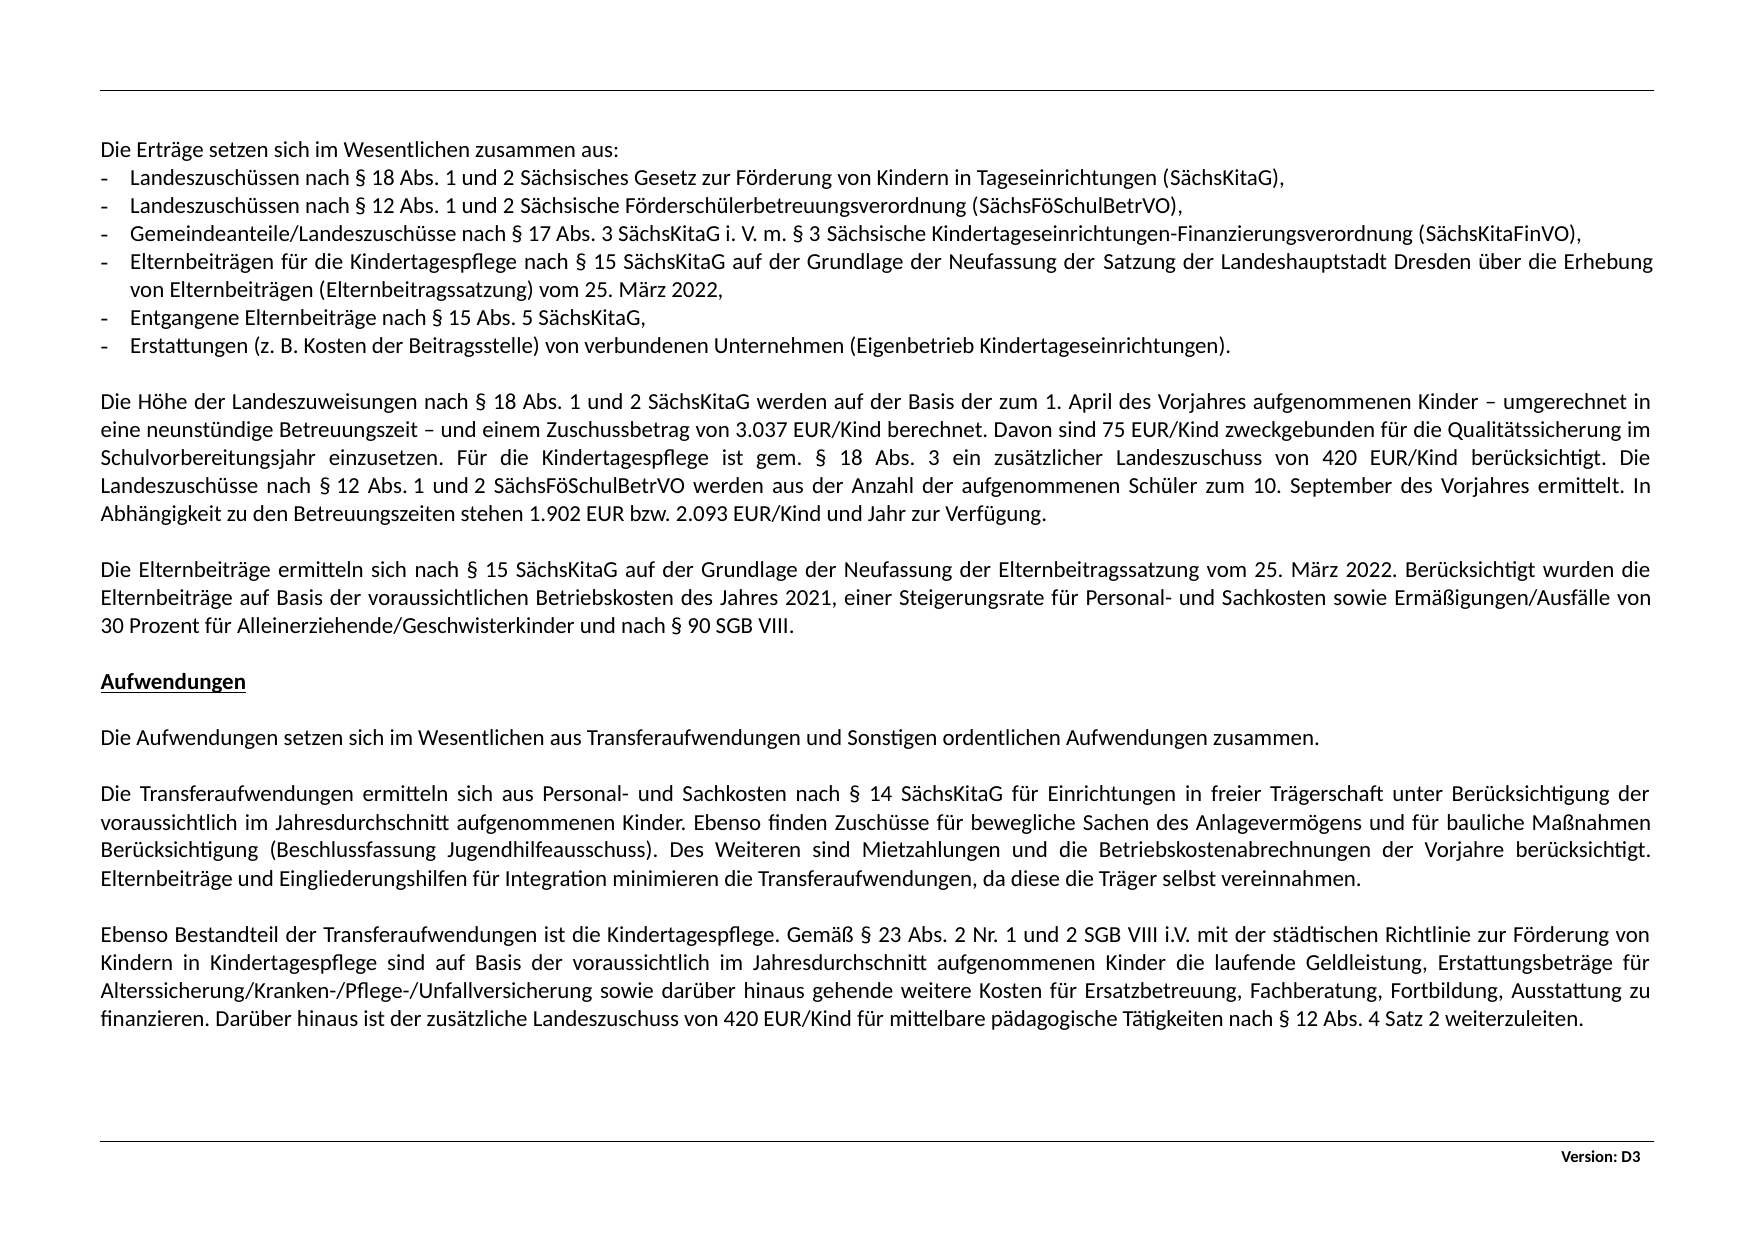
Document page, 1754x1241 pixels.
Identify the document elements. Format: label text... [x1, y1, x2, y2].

list Landeszuschüssen nach § 18 Abs. 1 und 2 Sächsisches Gesetz zur Förderung von Kindern in Tageseinrichtungen (SächsKitaG), [100, 163, 1653, 191]
text Die Erträge setzen sich im Wesentlichen zusammen aus: [100, 135, 1653, 163]
list Entgangene Elternbeiträge nach § 15 Abs. 5 SächsKitaG, [100, 303, 1653, 331]
list Landeszuschüssen nach § 12 Abs. 1 und 2 Sächsische Förderschülerbetreuungsverordnung (SächsFöSchulBetrVO), [100, 191, 1653, 219]
text Die Transferaufwendungen ermitteln sich aus Personal- und Sachkosten nach § 14 SächsKitaG für Einrichtungen in freier Trägerschaft unter Berücksichtigung der voraussichtlich im Jahresdurchschnitt aufgenommenen Kinder. Ebenso finden Zuschüsse für bewegliche Sachen des Anlagevermögens und für bauliche Maßnahmen Berücksichtigung (Beschlussfassung Jugendhilfeausschuss). Des Weiteren sind Mietzahlungen und die Betriebskostenabrechnungen der Vorjahre berücksichtigt. Elternbeiträge und Eingliederungshilfen für Integration minimieren die Transferaufwendungen, da diese die Träger selbst vereinnahmen. [100, 779, 1653, 892]
text Die Aufwendungen setzen sich im Wesentlichen aus Transferaufwendungen und Sonstigen ordentlichen Aufwendungen zusammen. [100, 723, 1653, 752]
text Aufwendungen [100, 667, 1653, 696]
text Ebenso Bestandteil der Transferaufwendungen ist die Kindertagespflege. Gemäß § 23 Abs. 2 Nr. 1 und 2 SGB VIII i.V. mit der städtischen Richtlinie zur Förderung von Kindern in Kindertagespflege sind auf Basis der voraussichtlich im Jahresdurchschnitt aufgenommenen Kinder die laufende Geldleistung, Erstattungsbeträge für Alterssicherung/Kranken-/Pflege-/Unfallversicherung sowie darüber hinaus gehende weitere Kosten für Ersatzbetreuung, Fachberatung, Fortbildung, Ausstattung zu finanzieren. Darüber hinaus ist der zusätzliche Landeszuschuss von 420 EUR/Kind für mittelbare pädagogische Tätigkeiten nach § 12 Abs. 4 Satz 2 weiterzuleiten. [100, 920, 1653, 1032]
list Gemeindeanteile/Landeszuschüsse nach § 17 Abs. 3 SächsKitaG i. V. m. § 3 Sächsische Kindertageseinrichtungen-Finanzierungsverordnung (SächsKitaFinVO), [100, 219, 1653, 247]
list Erstattungen (z. B. Kosten der Beitragsstelle) von verbundenen Unternehmen (Eigenbetrieb Kindertageseinrichtungen). [100, 331, 1653, 359]
list Elternbeiträgen für die Kindertagespflege nach § 15 SächsKitaG auf der Grundlage der Neufassung der Satzung der Landeshauptstadt Dresden über die Erhebung von Elternbeiträgen (Elternbeitragssatzung) vom 25. März 2022, [100, 247, 1653, 303]
text Die Elternbeiträge ermitteln sich nach § 15 SächsKitaG auf der Grundlage der Neufassung der Elternbeitragssatzung vom 25. März 2022. Berücksichtigt wurden die Elternbeiträge auf Basis der voraussichtlichen Betriebskosten des Jahres 2021, einer Steigerungsrate für Personal- und Sachkosten sowie Ermäßigungen/Ausfälle von 30 Prozent für Alleinerziehende/Geschwisterkinder und nach § 90 SGB VIII. [100, 555, 1653, 639]
text Die Höhe der Landeszuweisungen nach § 18 Abs. 1 und 2 SächsKitaG werden auf der Basis der zum 1. April des Vorjahres aufgenommenen Kinder – umgerechnet in eine neunstündige Betreuungszeit – und einem Zuschussbetrag von 3.037 EUR/Kind berechnet. Davon sind 75 EUR/Kind zweckgebunden für die Qualitätssicherung im Schulvorbereitungsjahr einzusetzen. Für die Kindertagespflege ist gem. § 18 Abs. 3 ein zusätzlicher Landeszuschuss von 420 EUR/Kind berücksichtigt. Die Landeszuschüsse nach § 12 Abs. 1 und 2 SächsFöSchulBetrVO werden aus der Anzahl der aufgenommenen Schüler zum 10. September des Vorjahres ermittelt. In Abhängigkeit zu den Betreuungszeiten stehen 1.902 EUR bzw. 2.093 EUR/Kind und Jahr zur Verfügung. [100, 387, 1653, 527]
